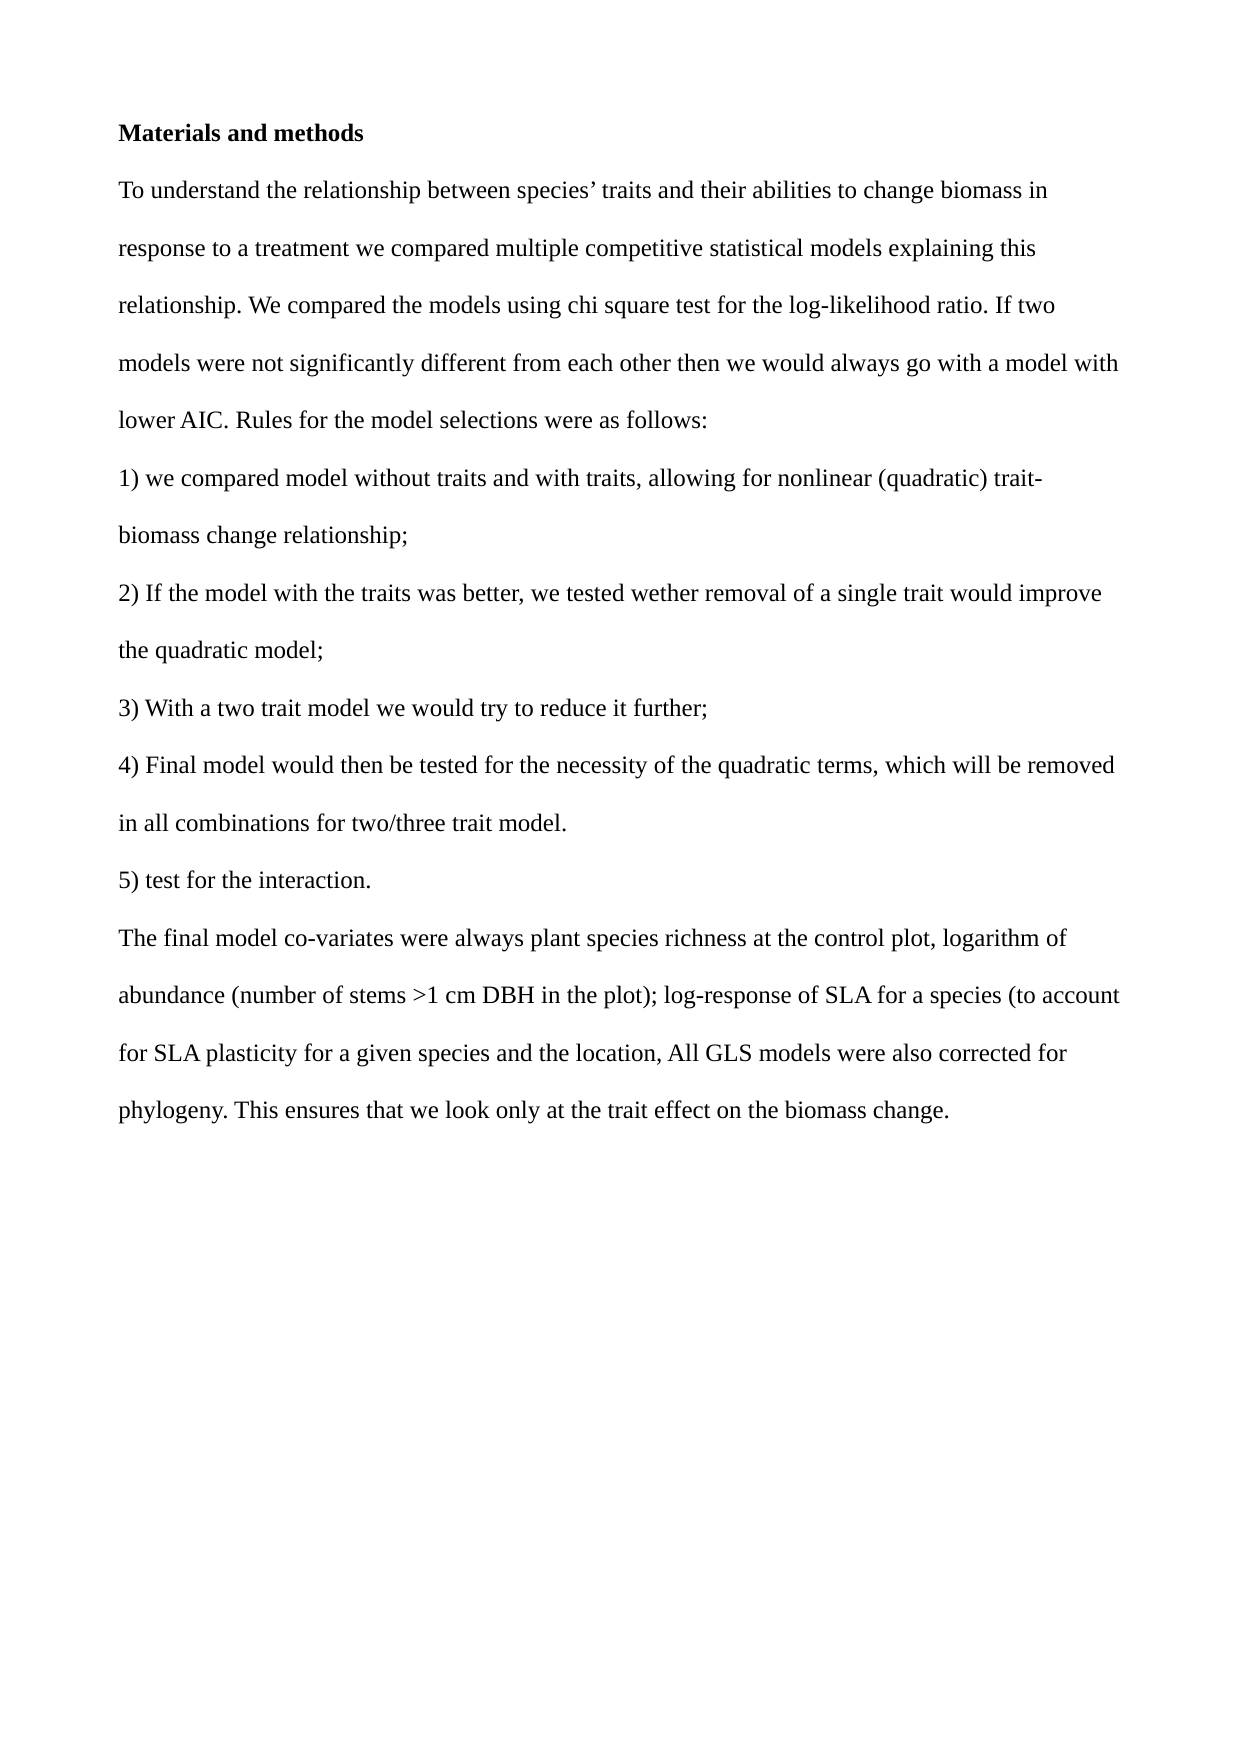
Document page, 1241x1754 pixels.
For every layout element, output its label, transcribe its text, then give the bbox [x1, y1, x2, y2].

text 5) test for the interaction. [118, 866, 1122, 894]
text 3) With a two trait model we would try to reduce it further; [118, 693, 1122, 722]
text 2) If the model with the traits was better, we tested wether removal of a single trait would improve the quadratic model; [118, 578, 1122, 664]
text The final model co-variates were always plant species richness at the control plot, logarithm of abundance (number of stems >1 cm DBH in the plot); log-response of SLA for a species (to account for SLA plasticity for a given species and the location, All GLS models were also corrected for phylogeny. This ensures that we look only at the trait effect on the biomass change. [118, 923, 1122, 1124]
text To understand the relationship between species’ traits and their abilities to change biomass in response to a treatment we compared multiple competitive statistical models explaining this relationship. We compared the models using chi square test for the log-likelihood ratio. If two models were not significantly different from each other then we would always go with a model with lower AIC. Rules for the model selections were as follows: [118, 176, 1122, 434]
text 4) Final model would then be tested for the necessity of the quadratic terms, which will be removed in all combinations for two/three trait model. [118, 751, 1122, 837]
text Materials and methods [118, 118, 1122, 147]
text 1) we compared model without traits and with traits, allowing for nonlinear (quadratic) trait-biomass change relationship; [118, 463, 1122, 549]
